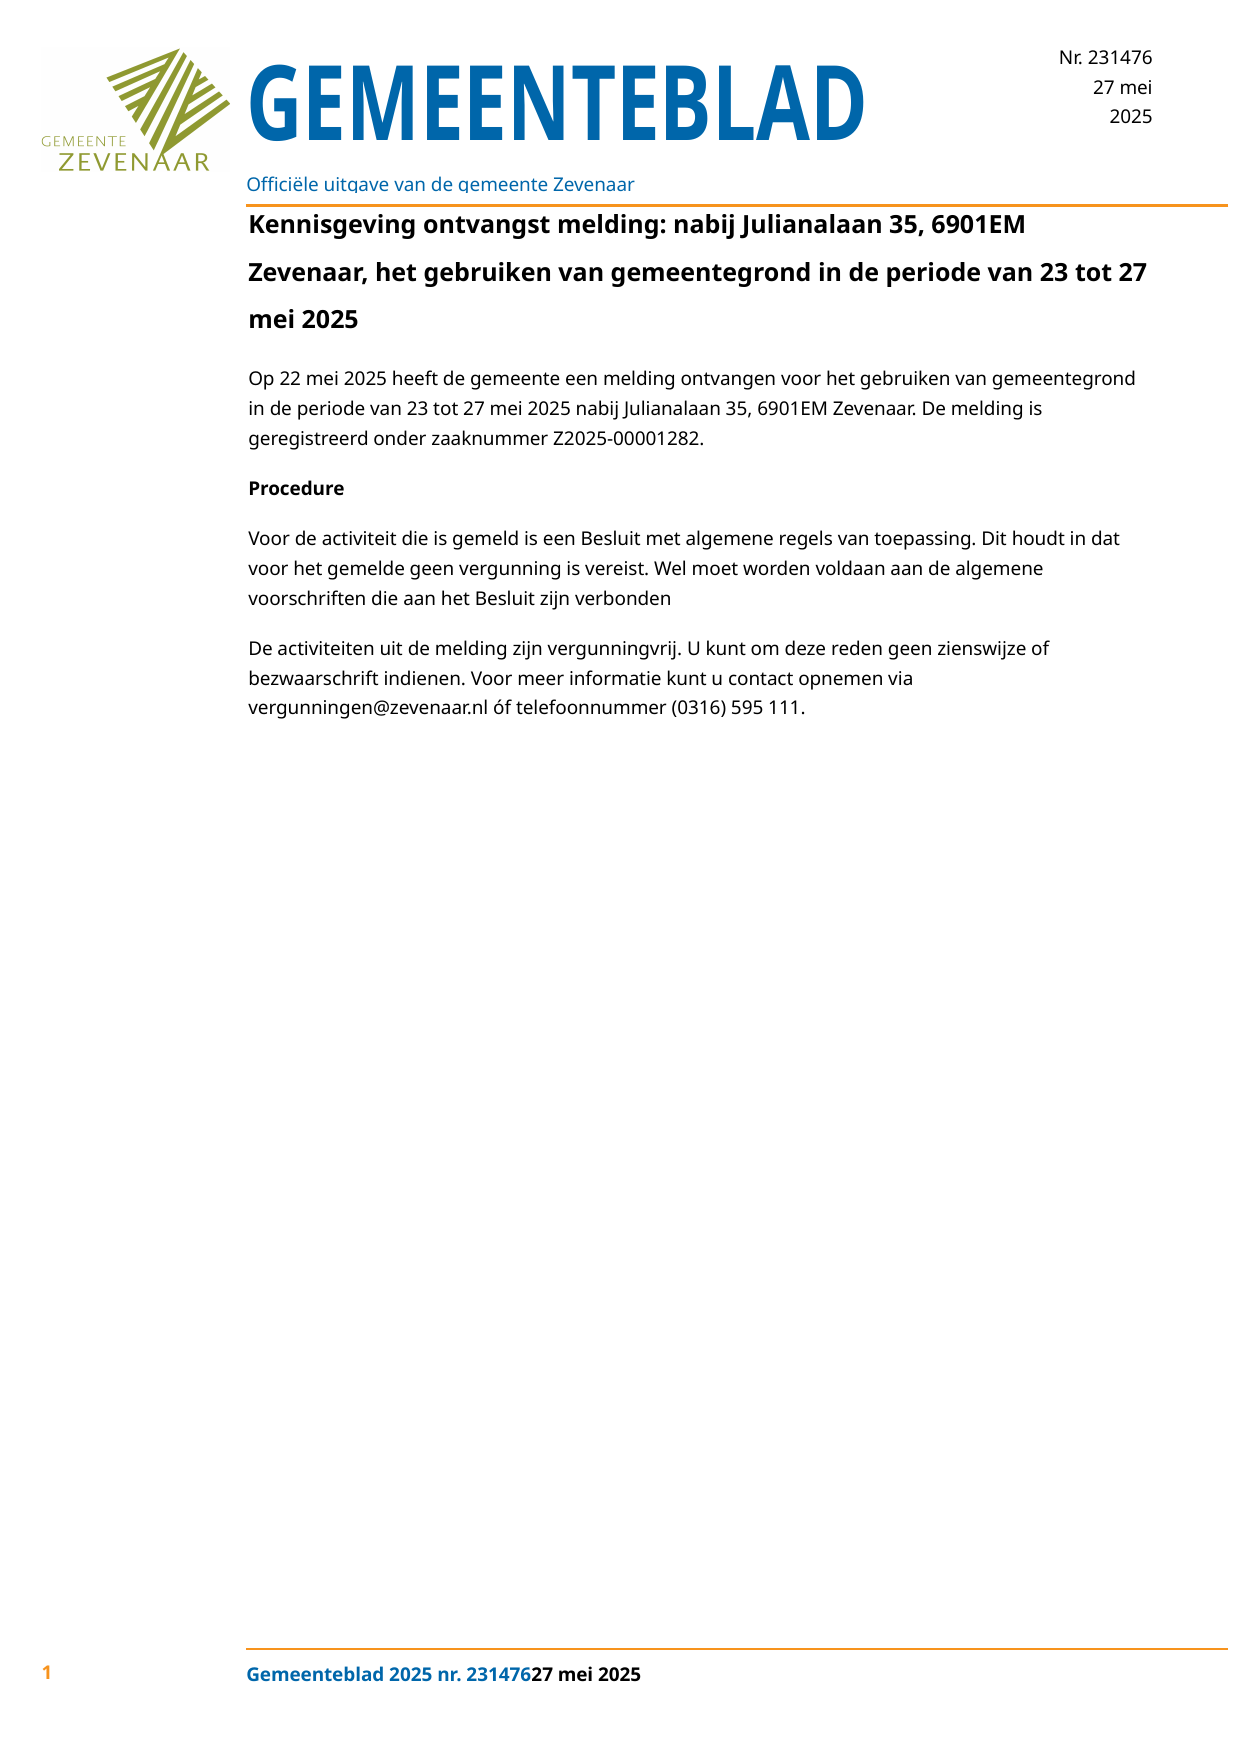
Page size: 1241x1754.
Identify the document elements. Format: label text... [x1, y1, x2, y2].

picture [41, 47, 231, 172]
text Voor de activiteit die is gemeld is een Besluit met algemene regels van toepassing. Dit houdt in dat voor het gemelde geen vergunning is vereist. Wel moet worden voldaan aan de algemene voorschriften die aan het Besluit zijn verbonden [248, 526, 1152, 610]
text De activiteiten uit de melding zijn vergunningvrij. U kunt om deze reden geen zienswijze of bezwaarschrift indienen. Voor meer informatie kunt u contact opnemen via vergunningen@zevenaar.nl óf telefoonnummer (0316) 595 111. [248, 635, 1152, 720]
text Kennisgeving ontvangst melding: nabij Julianalaan 35, 6901EM Zevenaar, het gebruiken van gemeentegrond in de periode van 23 tot 27 mei 2025 [248, 207, 1152, 336]
text Op 22 mei 2025 heeft de gemeente een melding ontvangen voor het gebruiken van gemeentegrond in de periode van 23 tot 27 mei 2025 nabij Julianalaan 35, 6901EM Zevenaar. De melding is geregistreerd onder zaaknummer Z2025-00001282. [248, 366, 1152, 450]
text Procedure [248, 475, 1152, 501]
